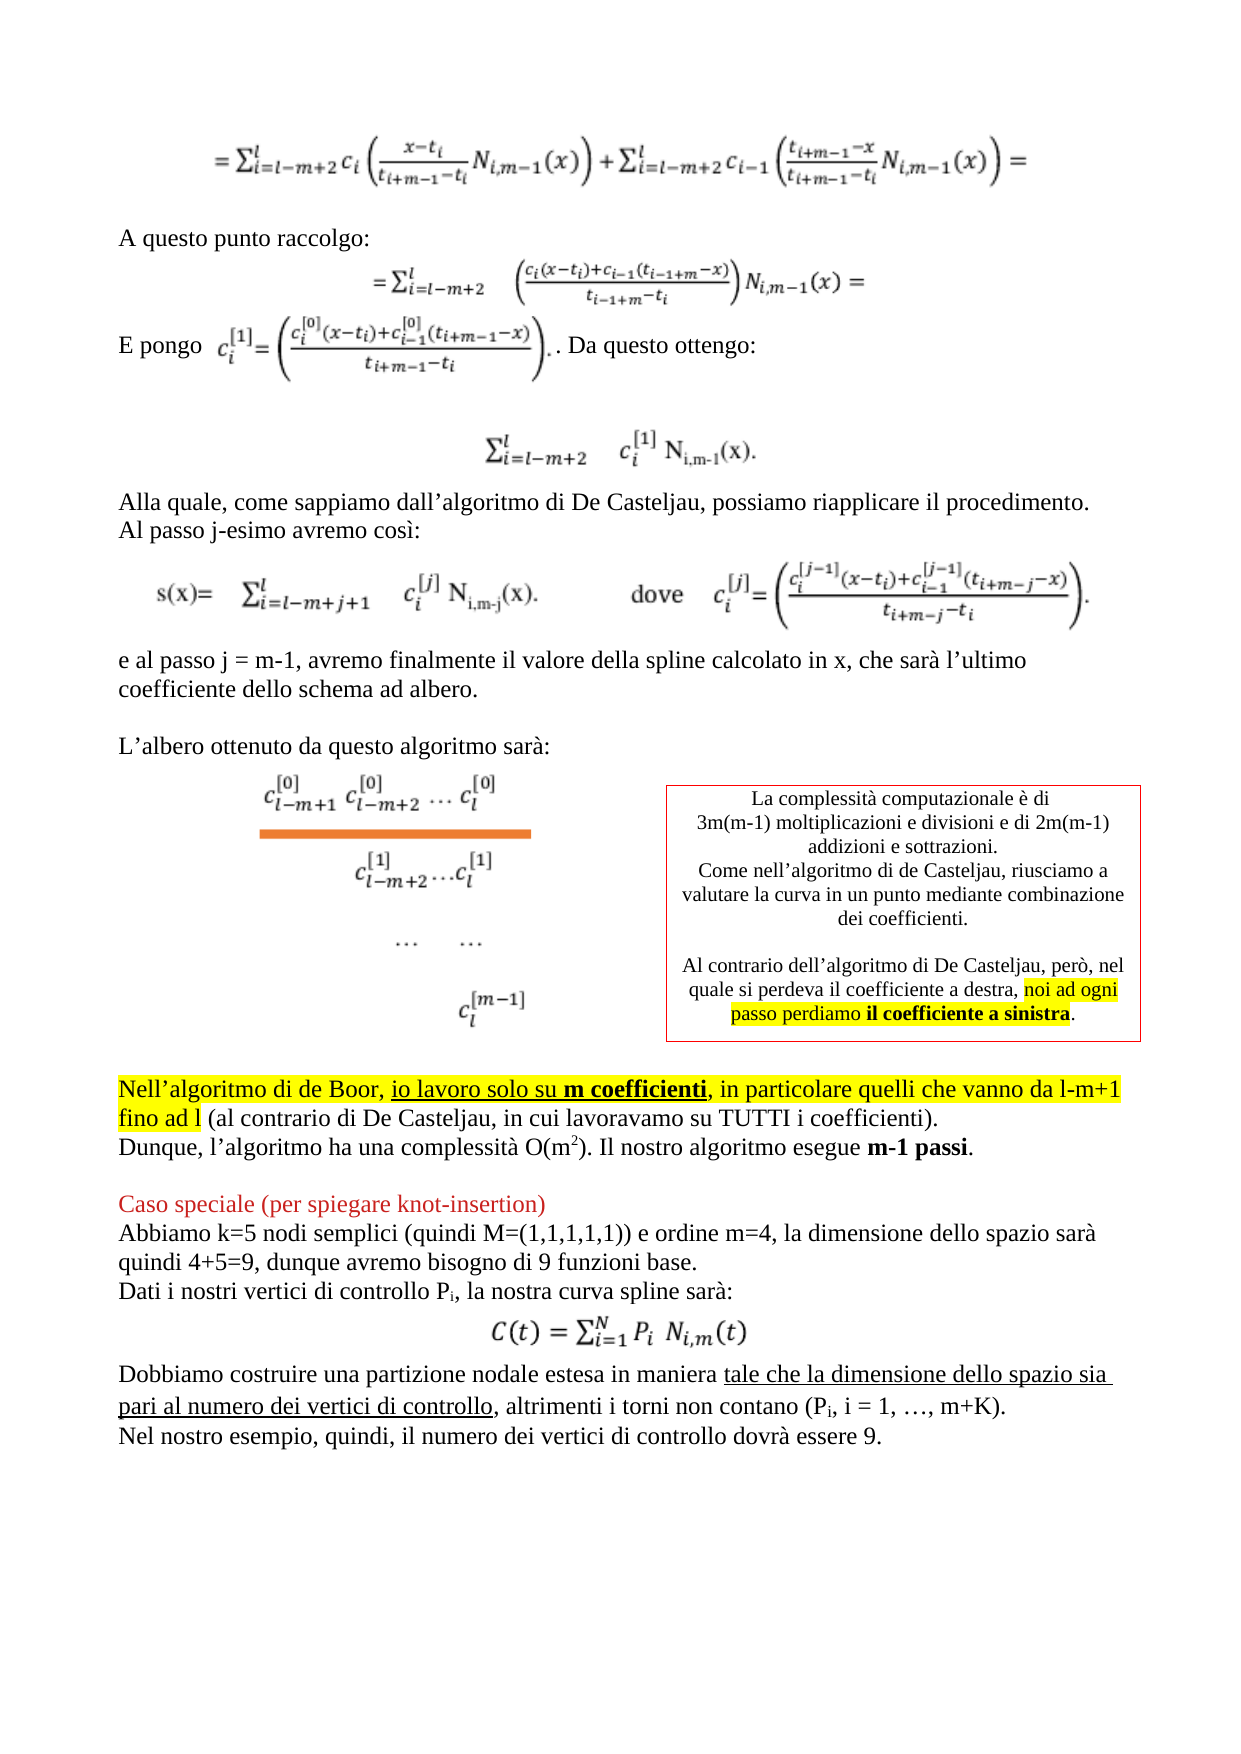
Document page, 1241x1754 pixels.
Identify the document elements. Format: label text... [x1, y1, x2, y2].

text Dobbiamo costruire una partizione nodale estesa in maniera tale che la dimensione dello spazio sia pari al numero dei vertici di controllo, altrimenti i torni non contano (Pi, i = 1, …, m+K). [118, 1304, 1122, 1421]
picture [210, 130, 1030, 195]
picture [482, 1304, 758, 1359]
text L’albero ottenuto da questo algoritmo sarà: [118, 731, 1122, 760]
text A questo punto raccolgo: [118, 223, 1122, 252]
text Alla quale, come sappiamo dall’algoritmo di De Casteljau, possiamo riapplicare il procedimento. [118, 419, 1122, 516]
text Al passo j-esimo avremo così: [118, 516, 1122, 544]
text Nell’algoritmo di de Boor, io lavoro solo su m coefficienti, in particolare quelli che vanno da l-m+1 fino ad l (al contrario di De Casteljau, in cui lavoravamo su TUTTI i coefficienti). [118, 1074, 1122, 1132]
text Caso speciale (per spiegare knot-insertion) [118, 1189, 1122, 1218]
text Abbiamo k=5 nodi semplici (quindi M=(1,1,1,1,1)) e ordine m=4, la dimensione dello spazio sarà quindi 4+5=9, dunque avremo bisogno di 9 funzioni base. [118, 1218, 1122, 1276]
text . Da questo ottengo: [556, 252, 1122, 391]
picture [482, 419, 759, 487]
text Nel nostro esempio, quindi, il numero dei vertici di controllo dovrà essere 9. [118, 1421, 1122, 1450]
text Dunque, l’algoritmo ha una complessità O(m2). Il nostro algoritmo esegue m-1 passi. [118, 1132, 1122, 1161]
picture [214, 252, 874, 391]
picture [259, 767, 532, 1046]
text Dati i nostri vertici di controllo Pi, la nostra curva spline sarà: [118, 1276, 1122, 1304]
text E pongo [118, 252, 366, 391]
picture [147, 551, 1094, 645]
text e al passo j = m-1, avremo finalmente il valore della spline calcolato in x, che sarà l’ultimo coefficiente dello schema ad albero. [118, 645, 1122, 702]
